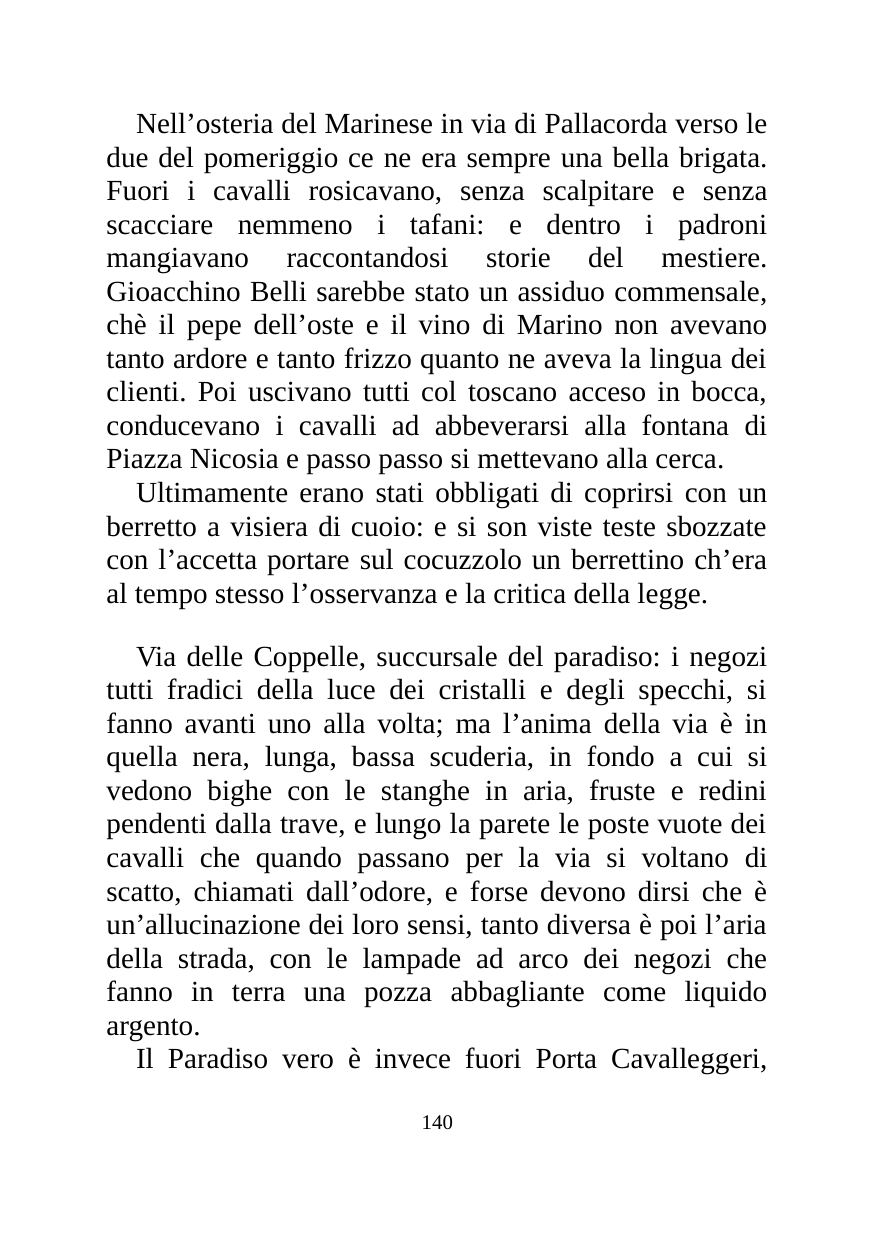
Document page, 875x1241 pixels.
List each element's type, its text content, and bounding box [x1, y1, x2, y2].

text Via delle Coppelle, succursale del paradiso: i negozi tutti fradici della luce dei cristalli e degli specchi, si fanno avanti uno alla volta; ma l’anima della via è in quella nera, lunga, bassa scuderia, in fondo a cui si vedono bighe con le stanghe in aria, fruste e redini pendenti dalla trave, e lungo la parete le poste vuote dei cavalli che quando passano per la via si voltano di scatto, chiamati dall’odore, e forse devono dirsi che è un’allucinazione dei loro sensi, tanto diversa è poi l’aria della strada, con le lampade ad arco dei negozi che fanno in terra una pozza abbagliante come liquido argento. [106, 639, 768, 1041]
text Ultimamente erano stati obbligati di coprirsi con un berretto a visiera di cuoio: e si son viste teste sbozzate con l’accetta portare sul cocuzzolo un berrettino ch’era al tempo stesso l’osservanza e la critica della legge. [106, 475, 768, 609]
text Nell’osteria del Marinese in via di Pallacorda verso le due del pomeriggio ce ne era sempre una bella brigata. Fuori i cavalli rosicavano, senza scalpitare e senza scacciare nemmeno i tafani: e dentro i padroni mangiavano raccontandosi storie del mestiere. Gioacchino Belli sarebbe stato un assiduo commensale, chè il pepe dell’oste e il vino di Marino non avevano tanto ardore e tanto frizzo quanto ne aveva la lingua dei clienti. Poi uscivano tutti col toscano acceso in bocca, conducevano i cavalli ad abbeverarsi alla fontana di Piazza Nicosia e passo passo si mettevano alla cerca. [106, 106, 768, 475]
text Il Paradiso vero è invece fuori Porta Cavalleggeri, [106, 1041, 768, 1075]
